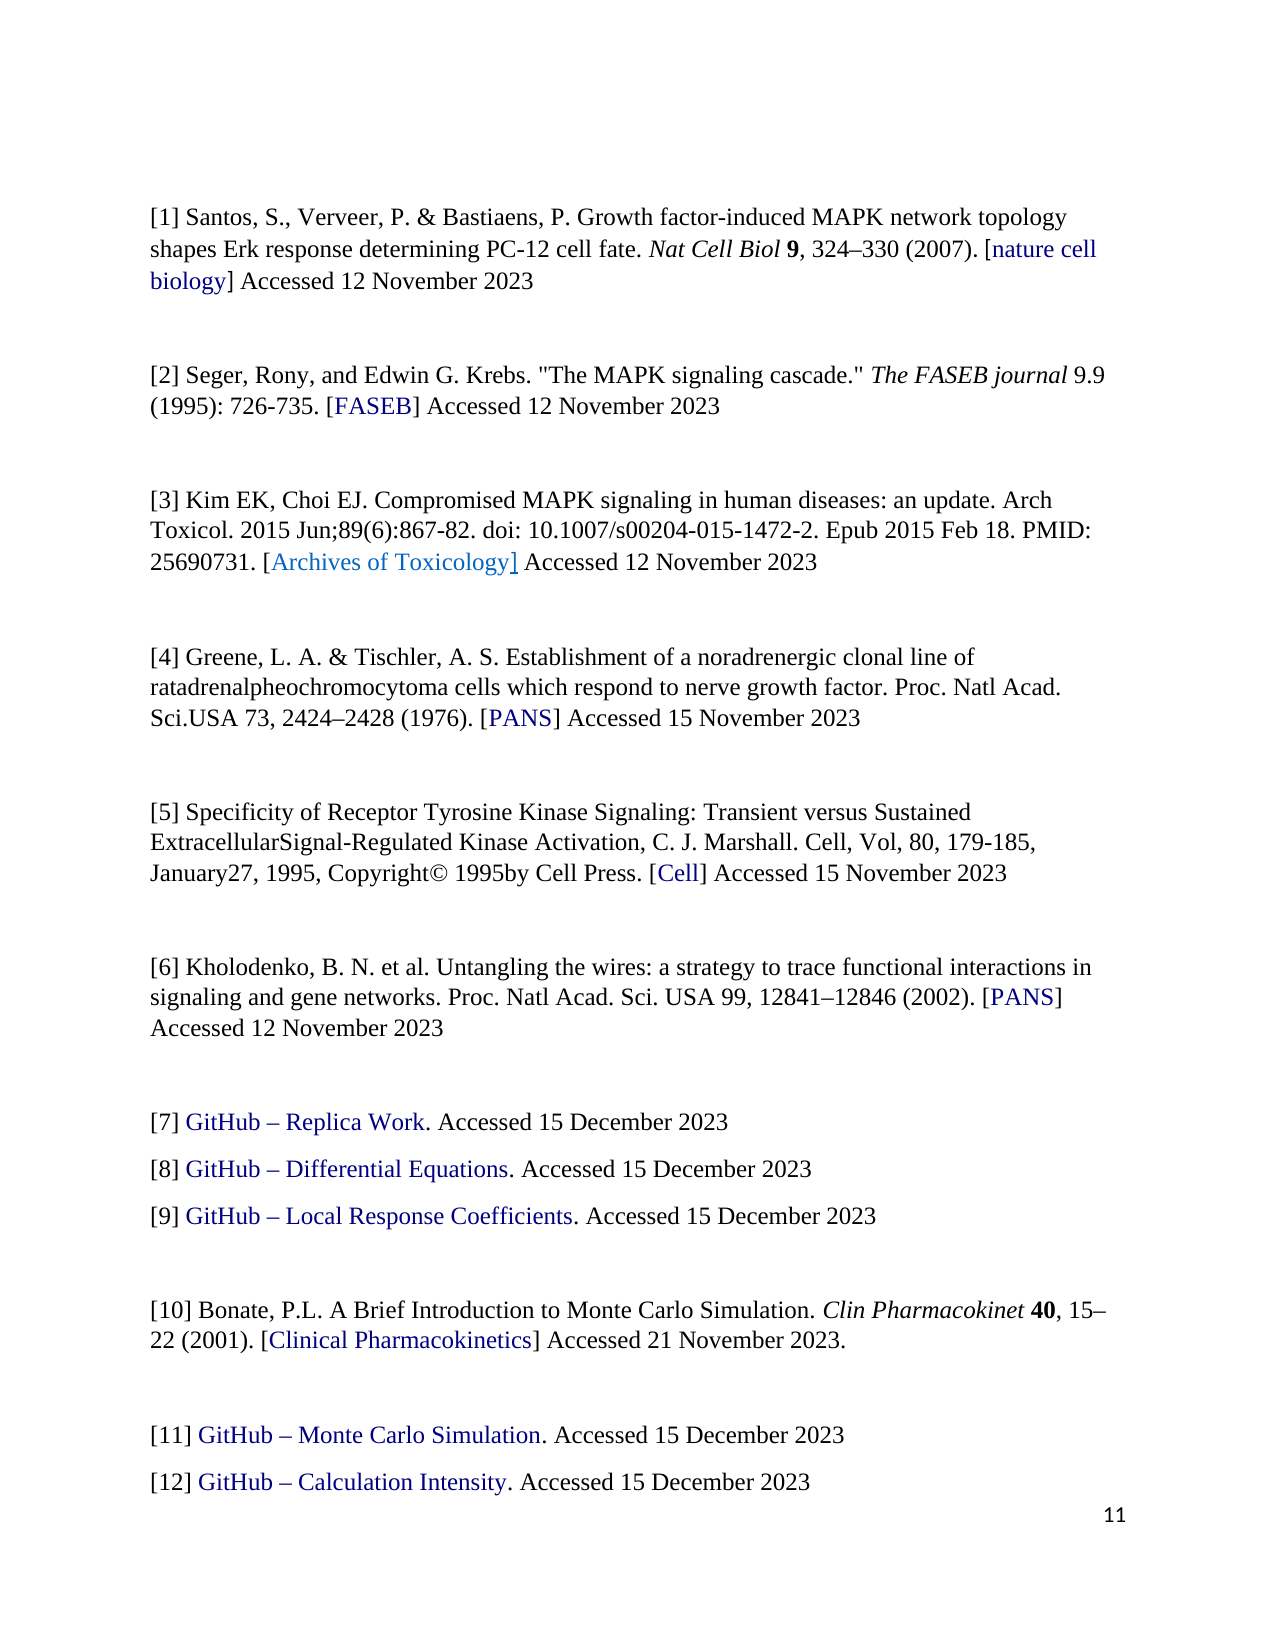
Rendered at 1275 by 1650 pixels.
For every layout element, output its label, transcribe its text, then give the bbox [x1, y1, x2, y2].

text [7] GitHub – Replica Work. Accessed 15 December 2023 [150, 1107, 1125, 1136]
text [10] Bonate, P.L. A Brief Introduction to Monte Carlo Simulation. Clin Pharmacokinet 40, 15–22 (2001). [Clinical Pharmacokinetics] Accessed 21 November 2023. [150, 1295, 1125, 1354]
text [8] GitHub – Differential Equations. Accessed 15 December 2023 [150, 1154, 1125, 1183]
text [1] Santos, S., Verveer, P. & Bastiaens, P. Growth factor-induced MAPK network topology shapes Erk response determining PC-12 cell fate. Nat Cell Biol 9, 324–330 (2007). [nature cell biology] Accessed 12 November 2023 [150, 202, 1125, 296]
text [5] Specificity of Receptor Tyrosine Kinase Signaling: Transient versus Sustained ExtracellularSignal-Regulated Kinase Activation, C. J. Marshall. Cell, Vol, 80, 179-185, January27, 1995, Copyright© 1995by Cell Press. [Cell] Accessed 15 November 2023 [150, 797, 1125, 886]
text [9] GitHub – Local Response Coefficients. Accessed 15 December 2023 [150, 1201, 1125, 1230]
text [3] Kim EK, Choi EJ. Compromised MAPK signaling in human diseases: an update. Arch Toxicol. 2015 Jun;89(6):867-82. doi: 10.1007/s00204-015-1472-2. Epub 2015 Feb 18. PMID: 25690731. [Archives of Toxicology] Accessed 12 November 2023 [150, 485, 1125, 576]
text [2] Seger, Rony, and Edwin G. Krebs. "The MAPK signaling cascade." The FASEB journal 9.9 (1995): 726-735. [FASEB] Accessed 12 November 2023 [150, 360, 1125, 419]
text [11] GitHub – Monte Carlo Simulation. Accessed 15 December 2023 [150, 1420, 1125, 1448]
text [12] GitHub – Calculation Intensity. Accessed 15 December 2023 [150, 1467, 1125, 1496]
text [4] Greene, L. A. & Tischler, A. S. Establishment of a noradrenergic clonal line of ratadrenalpheochromocytoma cells which respond to nerve growth factor. Proc. Natl Acad. Sci.USA 73, 2424–2428 (1976). [PANS] Accessed 15 November 2023 [150, 642, 1125, 731]
text [6] Kholodenko, B. N. et al. Untangling the wires: a strategy to trace functional interactions in signaling and gene networks. Proc. Natl Acad. Sci. USA 99, 12841–12846 (2002). [PANS] Accessed 12 November 2023 [150, 952, 1125, 1041]
